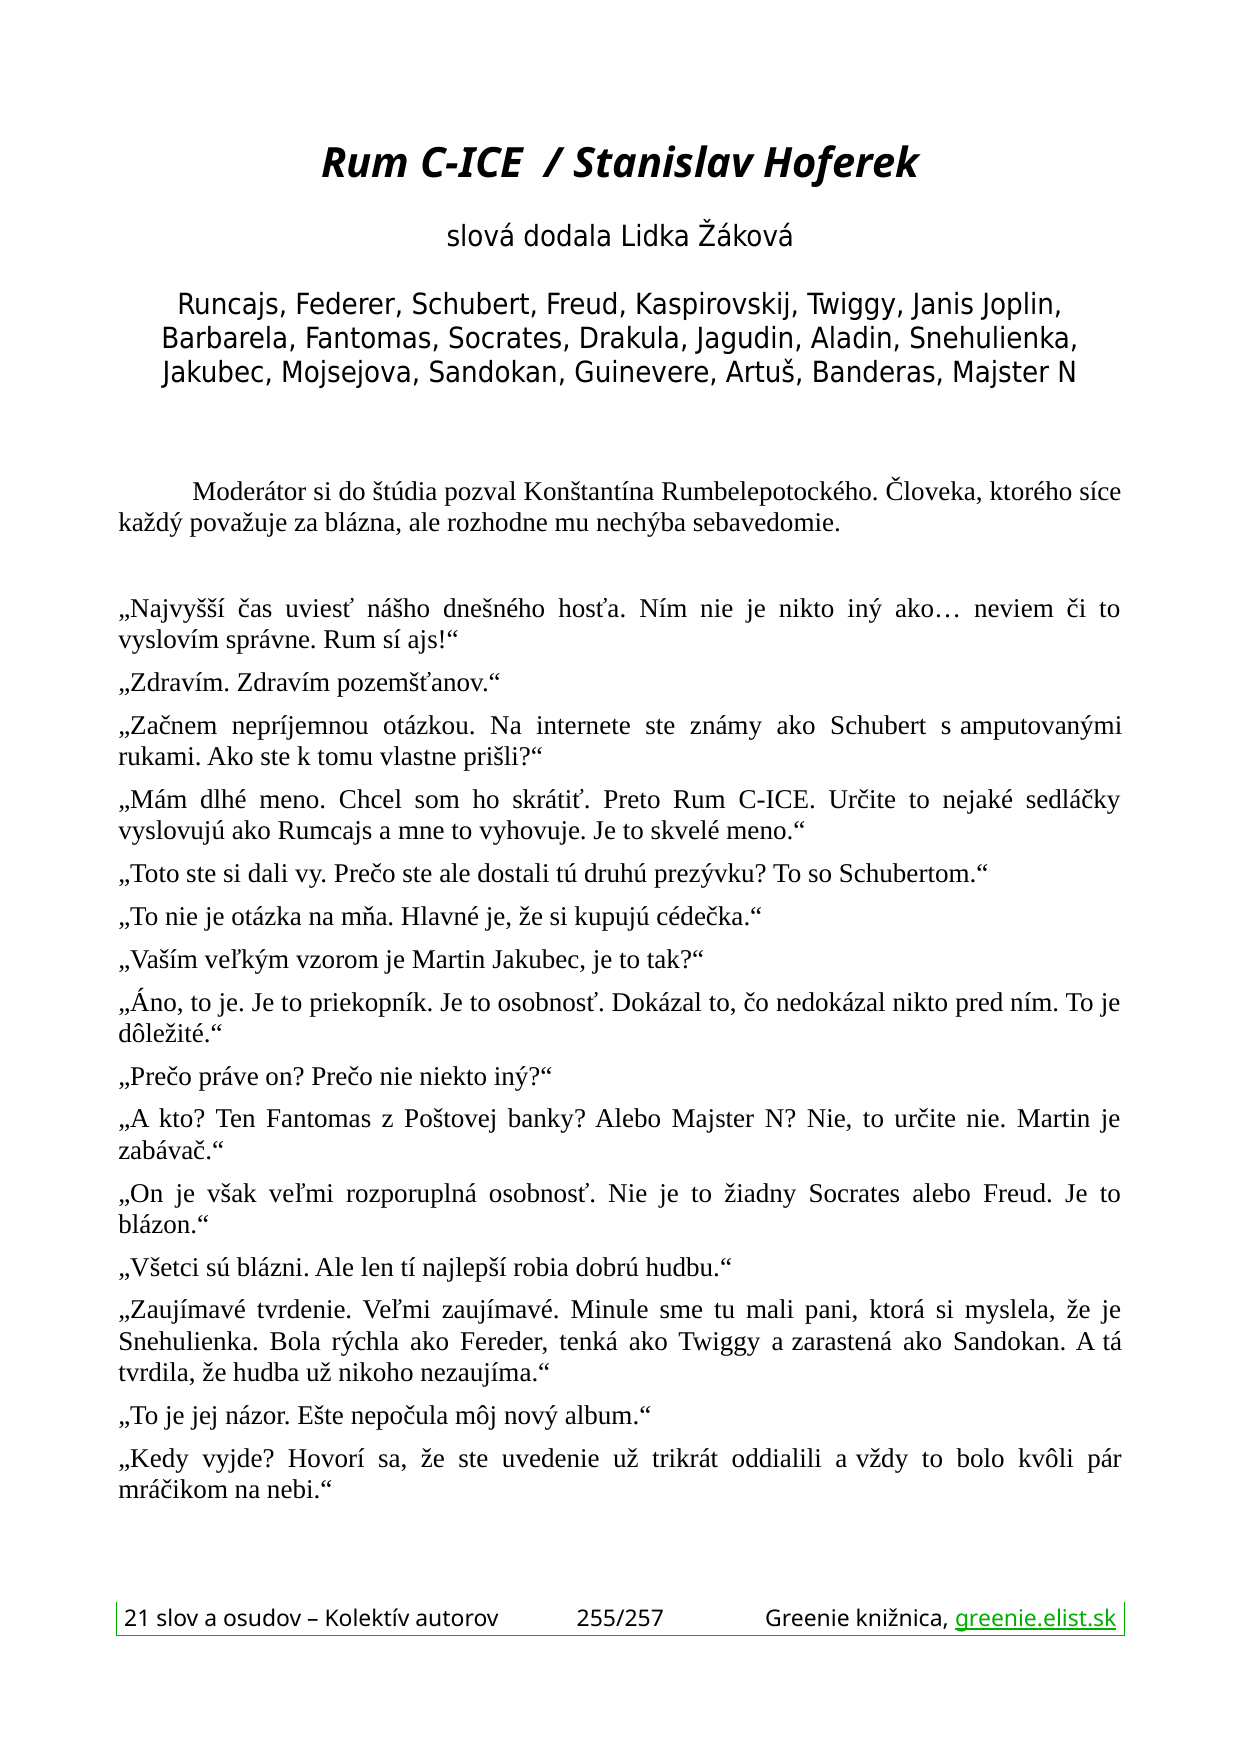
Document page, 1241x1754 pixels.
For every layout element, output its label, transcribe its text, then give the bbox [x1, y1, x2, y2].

text „Áno, to je. Je to priekopník. Je to osobnosť. Dokázal to, čo nedokázal nikto pred ním. To je dôležité.“ [118, 986, 1122, 1048]
text „On je však veľmi rozporuplná osobnosť. Nie je to žiadny Socrates alebo Freud. Je to blázon.“ [118, 1177, 1122, 1239]
text „Zdravím. Zdravím pozemšťanov.“ [118, 666, 1122, 697]
text „Najvyšší čas uviesť nášho dnešného hosťa. Ním nie je nikto iný ako… neviem či to vyslovím správne. Rum sí ajs!“ [118, 592, 1122, 654]
subtitle Rum C-ICE / Stanislav Hoferek [118, 133, 1122, 190]
text „Kedy vyjde? Hovorí sa, že ste uvedenie už trikrát oddialili a vždy to bolo kvôli pár mráčikom na nebi.“ [118, 1442, 1122, 1504]
text „Vaším veľkým vzorom je Martin Jakubec, je to tak?“ [118, 943, 1122, 974]
text „A kto? Ten Fantomas z Poštovej banky? Alebo Majster N? Nie, to určite nie. Martin je zabávač.“ [118, 1103, 1122, 1165]
text „Mám dlhé meno. Chcel som ho skrátiť. Preto Rum C-ICE. Určite to nejaké sedláčky vyslovujú ako Rumcajs a mne to vyhovuje. Je to skvelé meno.“ [118, 783, 1122, 845]
text Runcajs, Federer, Schubert, Freud, Kaspirovskij, Twiggy, Janis Joplin, Barbarela, Fantomas, Socrates, Drakula, Jagudin, Aladin, Snehulienka, Jakubec, Mojsejova, Sandokan, Guinevere, Artuš, Banderas, Majster N [118, 287, 1122, 389]
text „Prečo práve on? Prečo nie niekto iný?“ [118, 1060, 1122, 1091]
text „To je jej názor. Ešte nepočula môj nový album.“ [118, 1399, 1122, 1430]
text Moderátor si do štúdia pozval Konštantína Rumbelepotockého. Človeka, ktorého síce každý považuje za blázna, ale rozhodne mu nechýba sebavedomie. [118, 475, 1122, 537]
text slová dodala Lidka Žáková [118, 219, 1122, 253]
text „To nie je otázka na mňa. Hlavné je, že si kupujú cédečka.“ [118, 900, 1122, 931]
text „Všetci sú blázni. Ale len tí najlepší robia dobrú hudbu.“ [118, 1251, 1122, 1282]
text „Zaujímavé tvrdenie. Veľmi zaujímavé. Minule sme tu mali pani, ktorá si myslela, že je Snehulienka. Bola rýchla ako Fereder, tenká ako Twiggy a zarastená ako Sandokan. A tá tvrdila, že hudba už nikoho nezaujíma.“ [118, 1294, 1122, 1387]
text „Toto ste si dali vy. Prečo ste ale dostali tú druhú prezývku? To so Schubertom.“ [118, 857, 1122, 888]
text „Začnem nepríjemnou otázkou. Na internete ste známy ako Schubert s amputovanými rukami. Ako ste k tomu vlastne prišli?“ [118, 709, 1122, 771]
